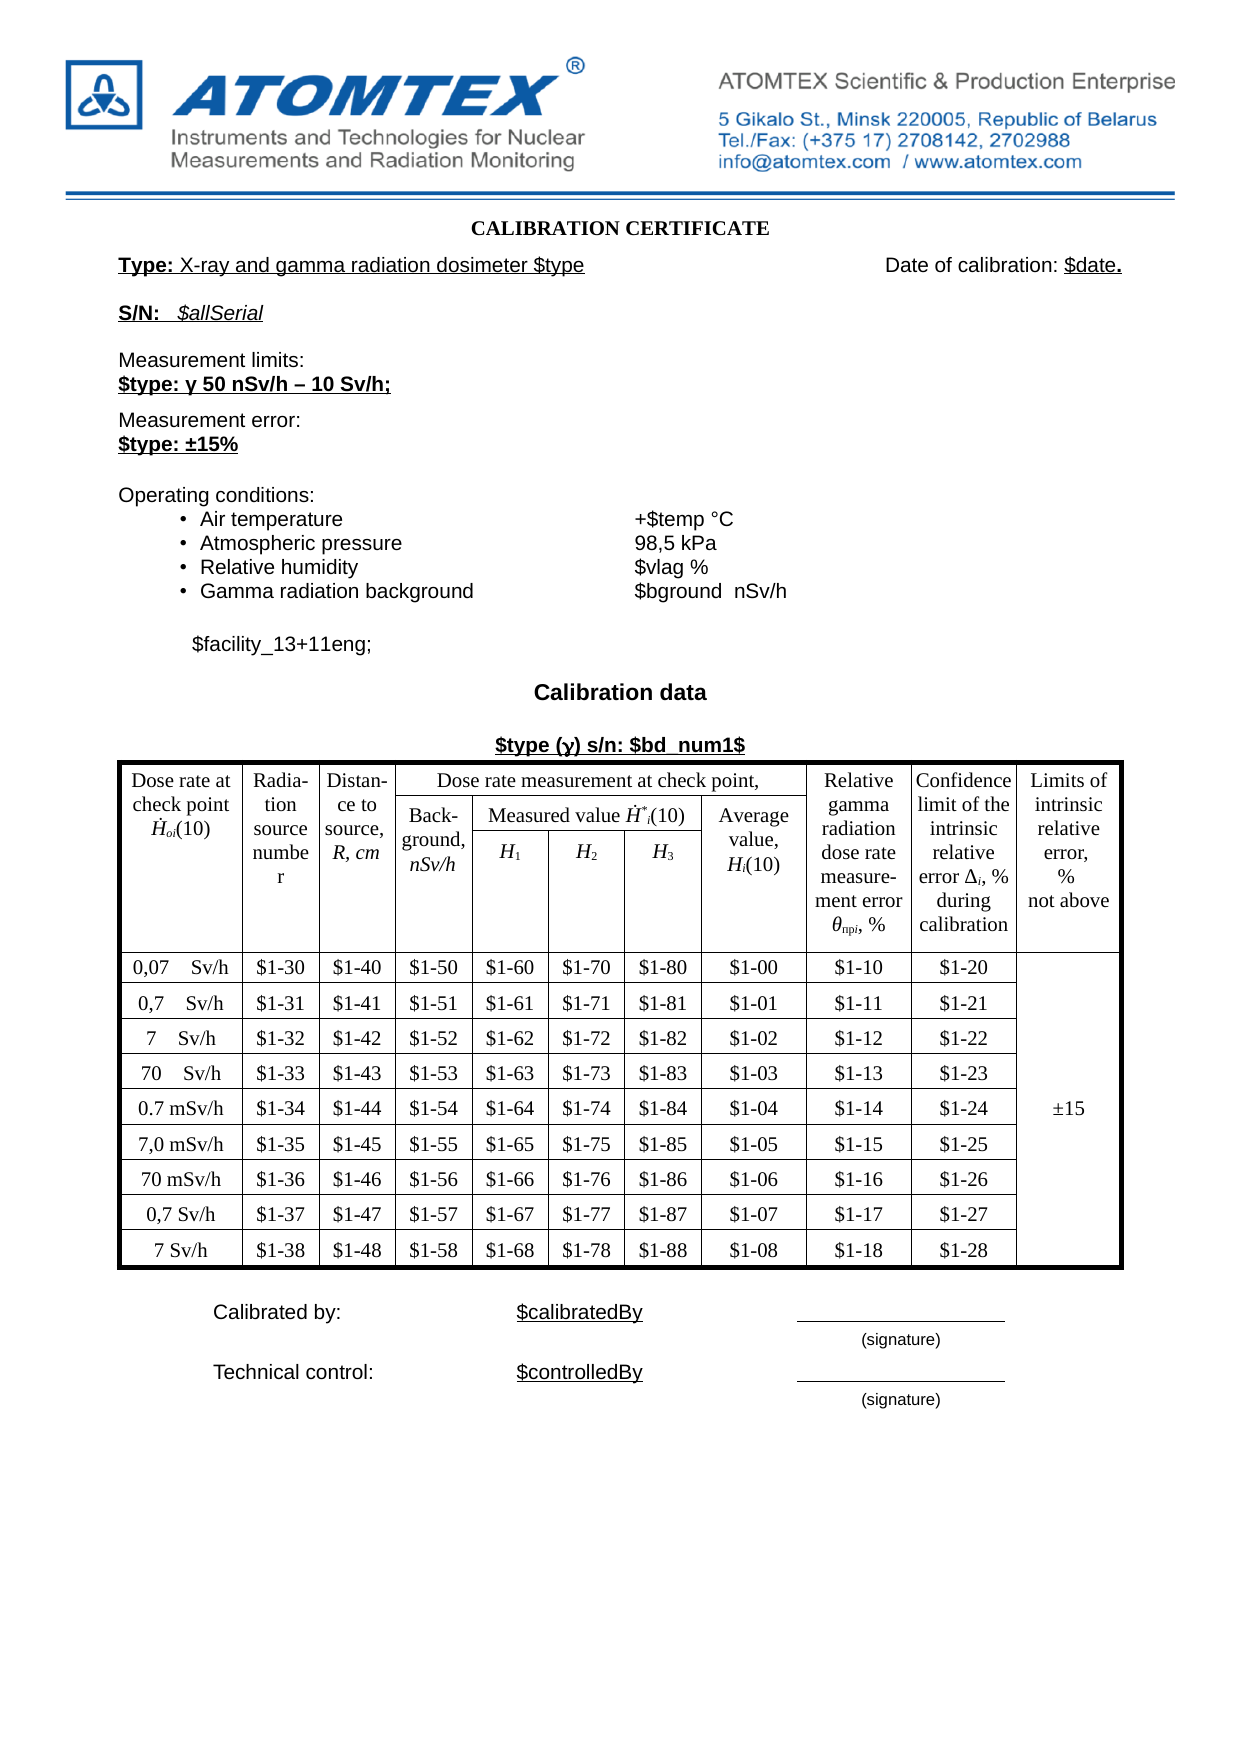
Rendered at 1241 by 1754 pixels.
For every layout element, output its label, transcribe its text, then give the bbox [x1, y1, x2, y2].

table_cell $1-35 [243, 1125, 319, 1159]
table_cell H1 [473, 831, 548, 952]
table_cell $1-87 [625, 1195, 701, 1229]
table_cell $1-32 [243, 1019, 319, 1053]
text S/N: $allSerial [118, 300, 1122, 324]
table_cell $1-68 [473, 1230, 548, 1265]
text Calibration data [118, 679, 1122, 706]
table_cell $1-72 [549, 1019, 624, 1053]
text Measurement error: [118, 408, 1122, 432]
table_cell $1-30 [243, 953, 319, 982]
table_cell 0,7 Sv/h [122, 1195, 242, 1229]
table_cell $1-82 [625, 1019, 701, 1053]
text Measurement limits: [118, 348, 1122, 372]
table_cell $1-58 [396, 1230, 472, 1265]
table_cell $1-78 [549, 1230, 624, 1265]
table_cell Dose rate at check point Ḣoi(10) [122, 765, 242, 952]
text $type: γ 50 nSv/h – 10 Sv/h; [118, 372, 1122, 396]
table_cell $1-60 [473, 953, 548, 982]
table_header Calibrated by: [210, 1297, 513, 1327]
text $facility_13+11eng; [118, 631, 1122, 655]
table_cell $1-47 [320, 1195, 395, 1229]
table_cell $1-45 [320, 1125, 395, 1159]
table_cell $1-63 [473, 1054, 548, 1088]
table_cell Technical control: [210, 1357, 513, 1387]
table_cell $1-84 [625, 1089, 701, 1123]
table_cell (signature) [771, 1387, 1030, 1417]
list Air temperature +$temp °C [179, 506, 1122, 531]
table_cell $1-70 [549, 953, 624, 982]
table_cell $1-37 [243, 1195, 319, 1229]
table_cell $1-20 [912, 953, 1016, 982]
table_cell $1-65 [473, 1125, 548, 1159]
table_cell $1-64 [473, 1089, 548, 1123]
table_cell $1-43 [320, 1054, 395, 1088]
table_cell $1-33 [243, 1054, 319, 1088]
table_cell $1-77 [549, 1195, 624, 1229]
table_cell [210, 1327, 513, 1357]
table_cell $1-00 [702, 953, 806, 982]
table_cell $1-28 [912, 1230, 1016, 1265]
table_cell $1-22 [912, 1019, 1016, 1053]
table_cell 0,7 Sv/h [122, 983, 242, 1017]
table_cell $1-62 [473, 1019, 548, 1053]
table_cell $1-17 [807, 1195, 911, 1229]
table_cell $1-11 [807, 983, 911, 1017]
table_cell $1-23 [912, 1054, 1016, 1088]
text $type: ±15% [118, 432, 1122, 456]
table_cell H2 [549, 831, 624, 952]
table_cell 7 Sv/h [122, 1230, 242, 1265]
list Relative humidity $vlag % [179, 554, 1122, 579]
table_cell Dose rate measurement at check point, [396, 765, 806, 795]
table_cell $1-27 [912, 1195, 1016, 1229]
table_cell $1-46 [320, 1160, 395, 1194]
table_cell Average value, Hi(10) [702, 796, 806, 952]
table_cell $1-81 [625, 983, 701, 1017]
table_cell $1-04 [702, 1089, 806, 1123]
table_cell 70 Sv/h [122, 1054, 242, 1088]
list Atmospheric pressure 98,5 kPa [179, 531, 1122, 554]
table_cell $1-44 [320, 1089, 395, 1123]
table_cell Distan-ce to source, R, сm [320, 765, 395, 952]
table_cell $1-56 [396, 1160, 472, 1194]
table_cell $1-85 [625, 1125, 701, 1159]
text CALIBRATION CERTIFICATE [118, 216, 1122, 240]
table_cell [514, 1327, 771, 1357]
table_cell [514, 1387, 771, 1417]
list Gamma radiation background $bground nSv/h [179, 579, 1122, 603]
table_cell $1-13 [807, 1054, 911, 1088]
table_header $calibratedBy [514, 1297, 771, 1327]
table_cell $1-15 [807, 1125, 911, 1159]
table_cell Back-ground, nSv/h [396, 796, 472, 952]
table_cell $1-42 [320, 1019, 395, 1053]
table_cell H3 [625, 831, 701, 952]
table_cell $1-16 [807, 1160, 911, 1194]
table_cell [771, 1357, 1030, 1387]
table_cell $1-55 [396, 1125, 472, 1159]
table_header [771, 1297, 1030, 1327]
table_cell (signature) [771, 1327, 1030, 1357]
table_cell $1-10 [807, 953, 911, 982]
table_cell $1-07 [702, 1195, 806, 1229]
table_cell $1-21 [912, 983, 1016, 1017]
table_cell $1-75 [549, 1125, 624, 1159]
table_cell $1-08 [702, 1230, 806, 1265]
text Operating conditions: [118, 482, 1122, 506]
table_cell $1-67 [473, 1195, 548, 1229]
table_cell 7,0 mSv/h [122, 1125, 242, 1159]
table_cell $1-83 [625, 1054, 701, 1088]
table_cell $1-86 [625, 1160, 701, 1194]
text Type: X-ray and gamma radiation dosimeter $type Date of calibration: $date. [118, 252, 1122, 276]
table_cell 0.7 mSv/h [122, 1089, 242, 1123]
table_cell $1-48 [320, 1230, 395, 1265]
table_cell Radia-tion source number [243, 765, 319, 952]
table_cell $1-24 [912, 1089, 1016, 1123]
table_cell $1-31 [243, 983, 319, 1017]
table_cell $1-76 [549, 1160, 624, 1194]
table_cell $1-80 [625, 953, 701, 982]
table_cell $1-74 [549, 1089, 624, 1123]
table_cell $1-73 [549, 1054, 624, 1088]
table_cell $controlledBy [514, 1357, 771, 1387]
table_cell Confidence limit of the intrinsic relative error Δi, % during calibration [912, 765, 1016, 952]
table_cell Relative gamma radiation dose rate measure-ment error θпрi, % [807, 765, 911, 952]
table_cell 0,07 Sv/h [122, 953, 242, 982]
table_cell $1-38 [243, 1230, 319, 1265]
table_cell Limits of intrinsic relative error, % not above [1017, 765, 1119, 952]
table_cell $1-05 [702, 1125, 806, 1159]
table_cell $1-61 [473, 983, 548, 1017]
table_cell $1-26 [912, 1160, 1016, 1194]
table_cell $1-66 [473, 1160, 548, 1194]
table_cell $1-03 [702, 1054, 806, 1088]
table_cell Measured value Ḣ*i(10) [473, 796, 701, 830]
table_cell $1-01 [702, 983, 806, 1017]
table_cell $1-34 [243, 1089, 319, 1123]
table_cell ±15 [1017, 953, 1119, 1265]
table_cell $1-57 [396, 1195, 472, 1229]
table_cell $1-06 [702, 1160, 806, 1194]
table_cell $1-25 [912, 1125, 1016, 1159]
table_cell $1-14 [807, 1089, 911, 1123]
table_cell $1-50 [396, 953, 472, 982]
table_cell [210, 1387, 513, 1417]
table_cell $1-18 [807, 1230, 911, 1265]
table_cell 7 Sv/h [122, 1019, 242, 1053]
table_header $type (γ) s/n: $bd_num1$ [119, 730, 1121, 760]
table_cell $1-12 [807, 1019, 911, 1053]
table_cell $1-02 [702, 1019, 806, 1053]
table_cell $1-51 [396, 983, 472, 1017]
table_cell $1-52 [396, 1019, 472, 1053]
table_cell $1-53 [396, 1054, 472, 1088]
table_cell $1-36 [243, 1160, 319, 1194]
table_cell 70 mSv/h [122, 1160, 242, 1194]
table_cell $1-71 [549, 983, 624, 1017]
table_cell $1-40 [320, 953, 395, 982]
table_cell $1-41 [320, 983, 395, 1017]
table_cell $1-88 [625, 1230, 701, 1265]
table_cell $1-54 [396, 1089, 472, 1123]
